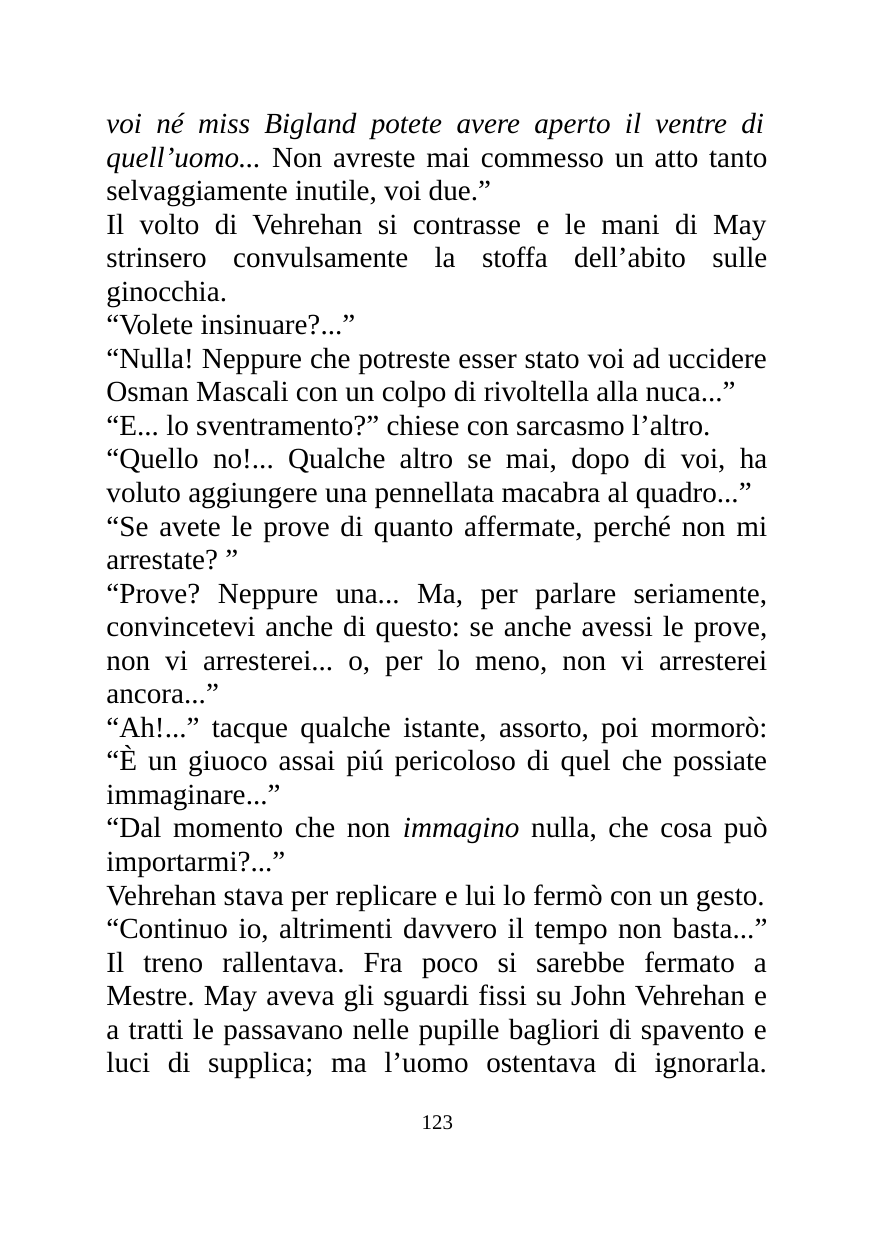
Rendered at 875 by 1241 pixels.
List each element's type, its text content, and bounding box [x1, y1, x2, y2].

text “Nulla! Neppure che potreste esser stato voi ad uccidere Osman Mascali con un colpo di rivoltella alla nuca...” [106, 341, 768, 408]
text Vehrehan stava per replicare e lui lo fermò con un gesto. [106, 878, 768, 911]
text “Quello no!... Qualche altro se mai, dopo di voi, ha voluto aggiungere una pennellata macabra al quadro...” [106, 442, 768, 509]
text “E... lo sventramento?” chiese con sarcasmo l’altro. [106, 408, 768, 442]
text “Ah!...” tacque qualche istante, assorto, poi mormorò: “È un giuoco assai piú pericoloso di quel che possiate immaginare...” [106, 710, 768, 811]
text “Prove? Neppure una... Ma, per parlare seriamente, convincetevi anche di questo: se anche avessi le prove, non vi arresterei... o, per lo meno, non vi arresterei ancora...” [106, 576, 768, 710]
text “Continuo io, altrimenti davvero il tempo non basta...” Il treno rallentava. Fra poco si sarebbe fermato a Mestre. May aveva gli sguardi fissi su John Vehrehan e a tratti le passavano nelle pupille bagliori di spavento e luci di supplica; ma l’uomo ostentava di ignorarla. [106, 911, 768, 1079]
text “Dal momento che non immagino nulla, che cosa può importarmi?...” [106, 811, 768, 878]
text “Volete insinuare?...” [106, 307, 768, 341]
text voi né miss Bigland potete avere aperto il ventre di quell’uomo... Non avreste mai commesso un atto tanto selvaggiamente inutile, voi due.” [106, 106, 768, 207]
text “Se avete le prove di quanto affermate, perché non mi arrestate? ” [106, 509, 768, 576]
text Il volto di Vehrehan si contrasse e le mani di May strinsero convulsamente la stoffa dell’abito sulle ginocchia. [106, 207, 768, 307]
